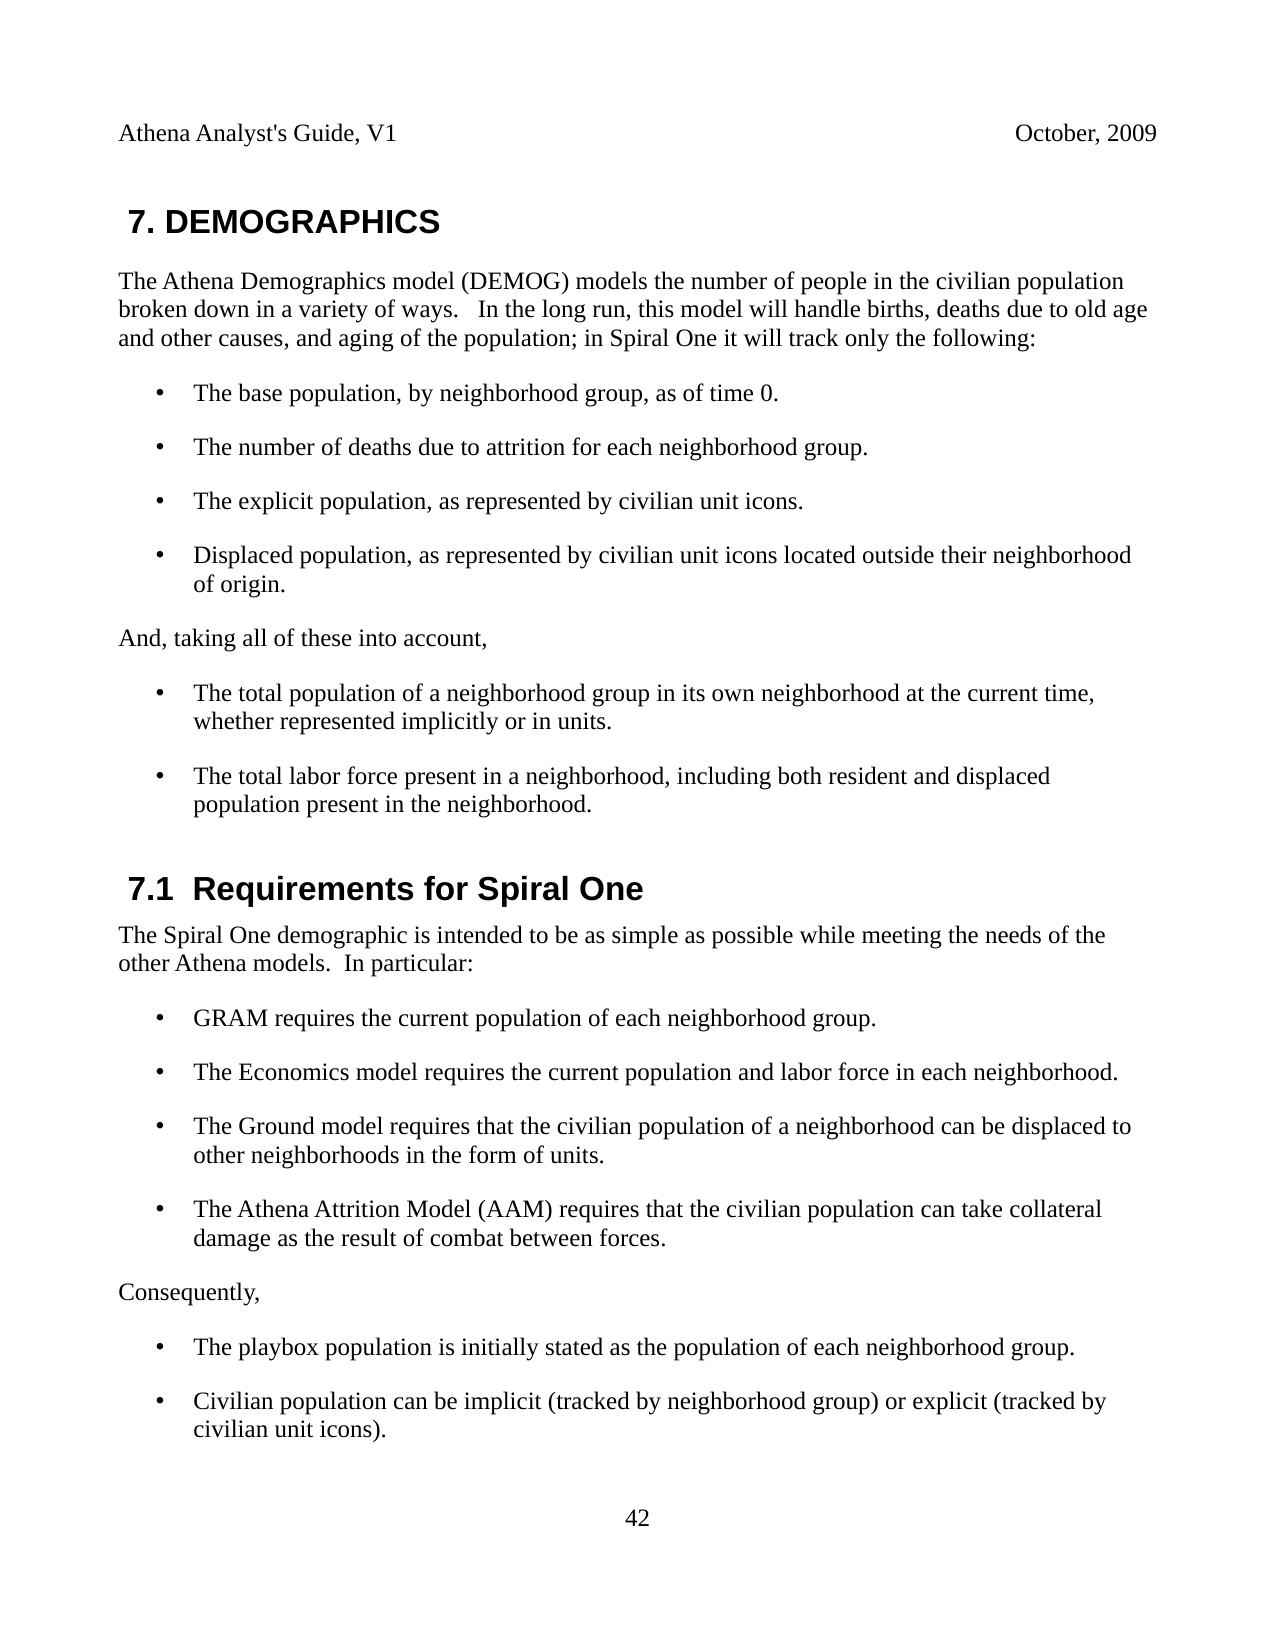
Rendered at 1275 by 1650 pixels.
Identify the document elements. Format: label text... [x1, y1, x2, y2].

list The total labor force present in a neighborhood, including both resident and displaced population present in the neighborhood. [156, 761, 1157, 818]
list The base population, by neighborhood group, as of time 0. [156, 378, 1157, 406]
subtitle Requirements for Spiral One [118, 869, 1157, 907]
list The playbox population is initially stated as the population of each neighborhood group. [156, 1332, 1157, 1360]
text The Athena Demographics model (DEMOG) models the number of people in the civilian population broken down in a variety of ways. In the long run, this model will handle births, deaths due to old age and other causes, and aging of the population; in Spiral One it will track only the following: [118, 266, 1157, 352]
text And, taking all of these into account, [118, 623, 1157, 652]
list Displaced population, as represented by civilian unit icons located outside their neighborhood of origin. [156, 540, 1157, 598]
list The Ground model requires that the civilian population of a neighborhood can be displaced to other neighborhoods in the form of units. [156, 1111, 1157, 1169]
text The Spiral One demographic is intended to be as simple as possible while meeting the needs of the other Athena models. In particular: [118, 920, 1157, 977]
subtitle Demographics [118, 202, 1157, 240]
list The Athena Attrition Model (AAM) requires that the civilian population can take collateral damage as the result of combat between forces. [156, 1194, 1157, 1252]
list The explicit population, as represented by civilian unit icons. [156, 486, 1157, 515]
list The total population of a neighborhood group in its own neighborhood at the current time, whether represented implicitly or in units. [156, 678, 1157, 735]
list The number of deaths due to attrition for each neighborhood group. [156, 432, 1157, 461]
list The Economics model requires the current population and labor force in each neighborhood. [156, 1057, 1157, 1086]
text Consequently, [118, 1277, 1157, 1306]
list GRAM requires the current population of each neighborhood group. [156, 1003, 1157, 1031]
list Civilian population can be implicit (tracked by neighborhood group) or explicit (tracked by civilian unit icons). [156, 1386, 1157, 1443]
